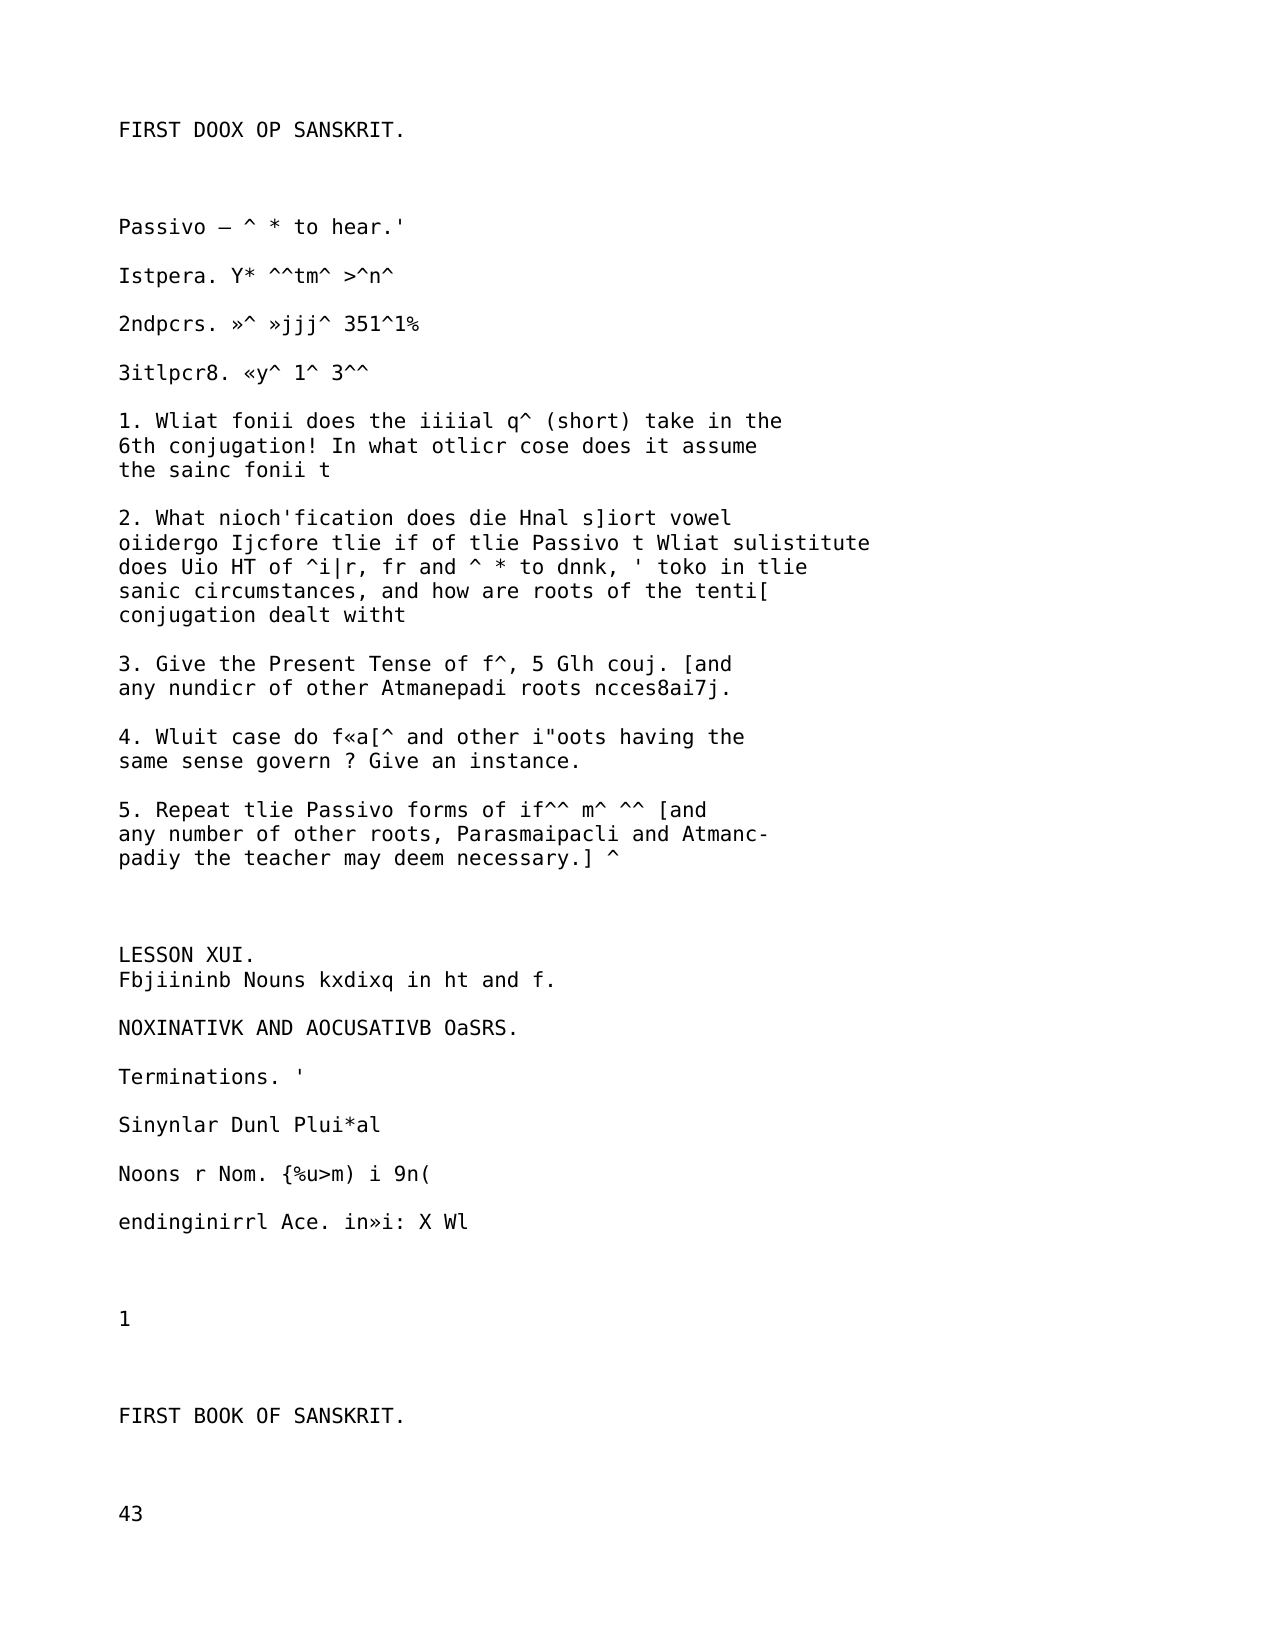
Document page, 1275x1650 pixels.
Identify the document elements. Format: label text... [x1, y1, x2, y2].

text NOXINATIVK AND AOCUSATIVB OaSRS. [118, 1016, 1157, 1040]
text padiy the teacher may deem necessary.] ^ [118, 846, 1157, 871]
text 2ndpcrs. »^ »jjj^ 351^1% [118, 312, 1157, 337]
text Passivo — ^ * to hear.' [118, 215, 1157, 239]
text same sense govern ? Give an instance. [118, 749, 1157, 773]
text 6th conjugation! In what otlicr cose does it assume [118, 434, 1157, 458]
text Sinynlar Dunl Plui*al [118, 1113, 1157, 1137]
text 3itlpcr8. «y^ 1^ 3^^ [118, 361, 1157, 385]
text FIRST BOOK OF SANSKRIT. [118, 1404, 1157, 1429]
text Noons r Nom. {%u>m) i 9n( [118, 1162, 1157, 1186]
text FIRST DOOX OP SANSKRIT. [118, 118, 1157, 142]
text 2. What nioch'fication does die Hnal s]iort vowel [118, 506, 1157, 531]
text 43 [118, 1502, 1157, 1526]
text Terminations. ' [118, 1065, 1157, 1089]
text does Uio HT of ^i|r, fr and ^ * to dnnk, ' toko in tlie [118, 555, 1157, 579]
text 4. Wluit case do f«a[^ and other i"oots having the [118, 725, 1157, 749]
text oiidergo Ijcfore tlie if of tlie Passivo t Wliat sulistitute [118, 531, 1157, 555]
text 5. Repeat tlie Passivo forms of if^^ m^ ^^ [and [118, 798, 1157, 822]
text 1 [118, 1307, 1157, 1332]
text 3. Give the Present Tense of f^, 5 Glh couj. [and [118, 652, 1157, 676]
text the sainc fonii t [118, 458, 1157, 482]
text any number of other roots, Parasmaipacli and Atmanc- [118, 822, 1157, 846]
text 1. Wliat fonii does the iiiial q^ (short) take in the [118, 409, 1157, 434]
text Istpera. Y* ^^tm^ >^n^ [118, 264, 1157, 288]
text LESSON XUI. [118, 943, 1157, 968]
text conjugation dealt witht [118, 603, 1157, 628]
text any nundicr of other Atmanepadi roots ncces8ai7j. [118, 676, 1157, 701]
text sanic circumstances, and how are roots of the tenti[ [118, 579, 1157, 603]
text Fbjiininb Nouns kxdixq in ht and f. [118, 968, 1157, 992]
text endinginirrl Ace. in»i: X Wl [118, 1210, 1157, 1234]
